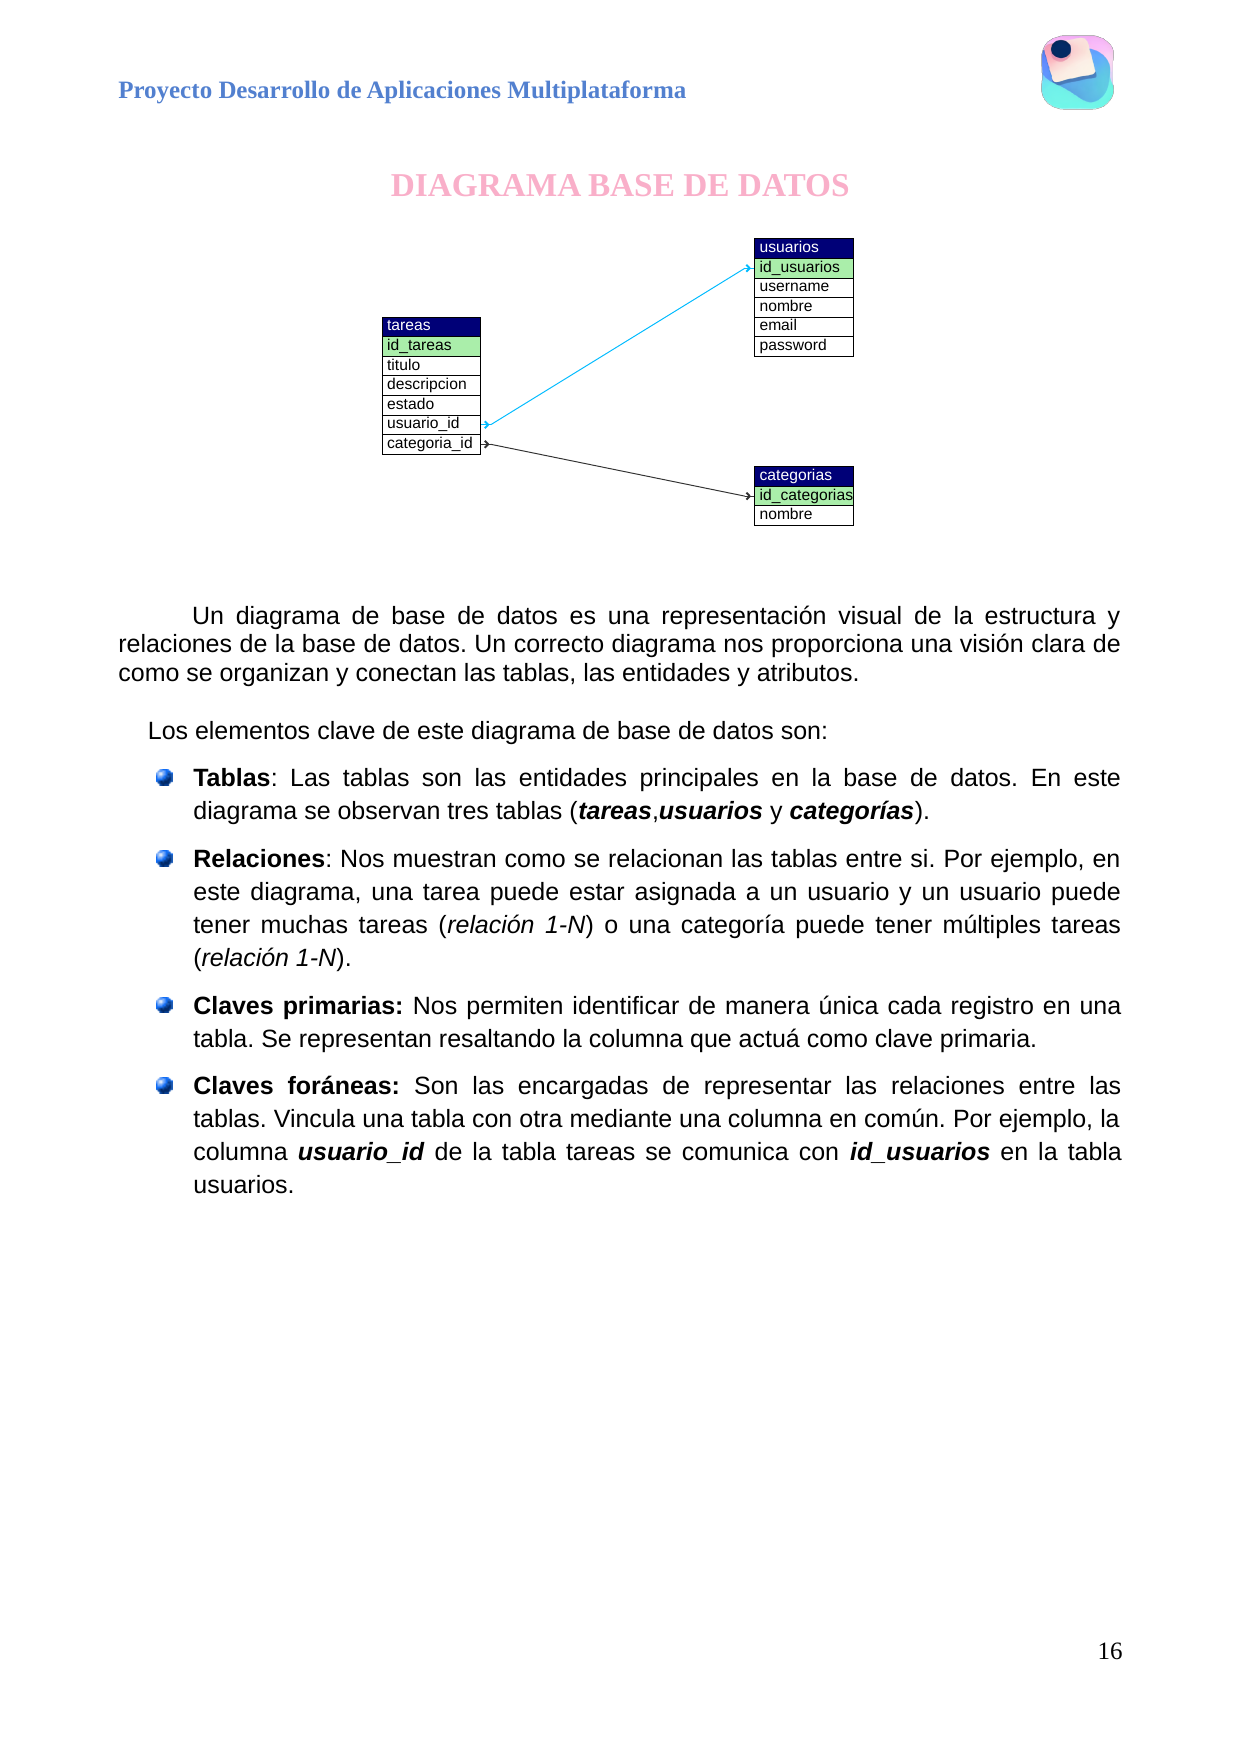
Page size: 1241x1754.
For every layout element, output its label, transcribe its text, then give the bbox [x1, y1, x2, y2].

picture [156, 769, 173, 786]
text Un diagrama de base de datos es una representación visual de la estructura y relaciones de la base de datos. Un correcto diagrama nos proporciona una visión clara de como se organizan y conectan las tablas, las entidades y atributos. [118, 601, 1122, 687]
list Claves foráneas: Son las encargadas de representar las relaciones entre las tablas. Vincula una tabla con otra mediante una columna en común. Por ejemplo, la columna usuario_id de la tabla tareas se comunica con id_usuarios en la tabla usuarios. [156, 1071, 1122, 1199]
list Claves primarias: Nos permiten identificar de manera única cada registro en una tabla. Se representan resaltando la columna que actuá como clave primaria. [156, 991, 1122, 1052]
picture [156, 997, 173, 1013]
picture [156, 1077, 173, 1094]
list Tablas: Las tablas son las entidades principales en la base de datos. En este diagrama se observan tres tablas (tareas,usuarios y categorías). [156, 763, 1122, 825]
subtitle DIAGRAMA BASE DE DATOS [118, 166, 1122, 204]
list Relaciones: Nos muestran como se relacionan las tablas entre si. Por ejemplo, en este diagrama, una tarea puede estar asignada a un usuario y un usuario puede tener muchas tareas (relación 1-N) o una categoría puede tener múltiples tareas (relación 1-N). [156, 844, 1122, 972]
text Los elementos clave de este diagrama de base de datos son: [118, 716, 1122, 744]
picture [156, 850, 173, 867]
picture [1025, 26, 1125, 121]
